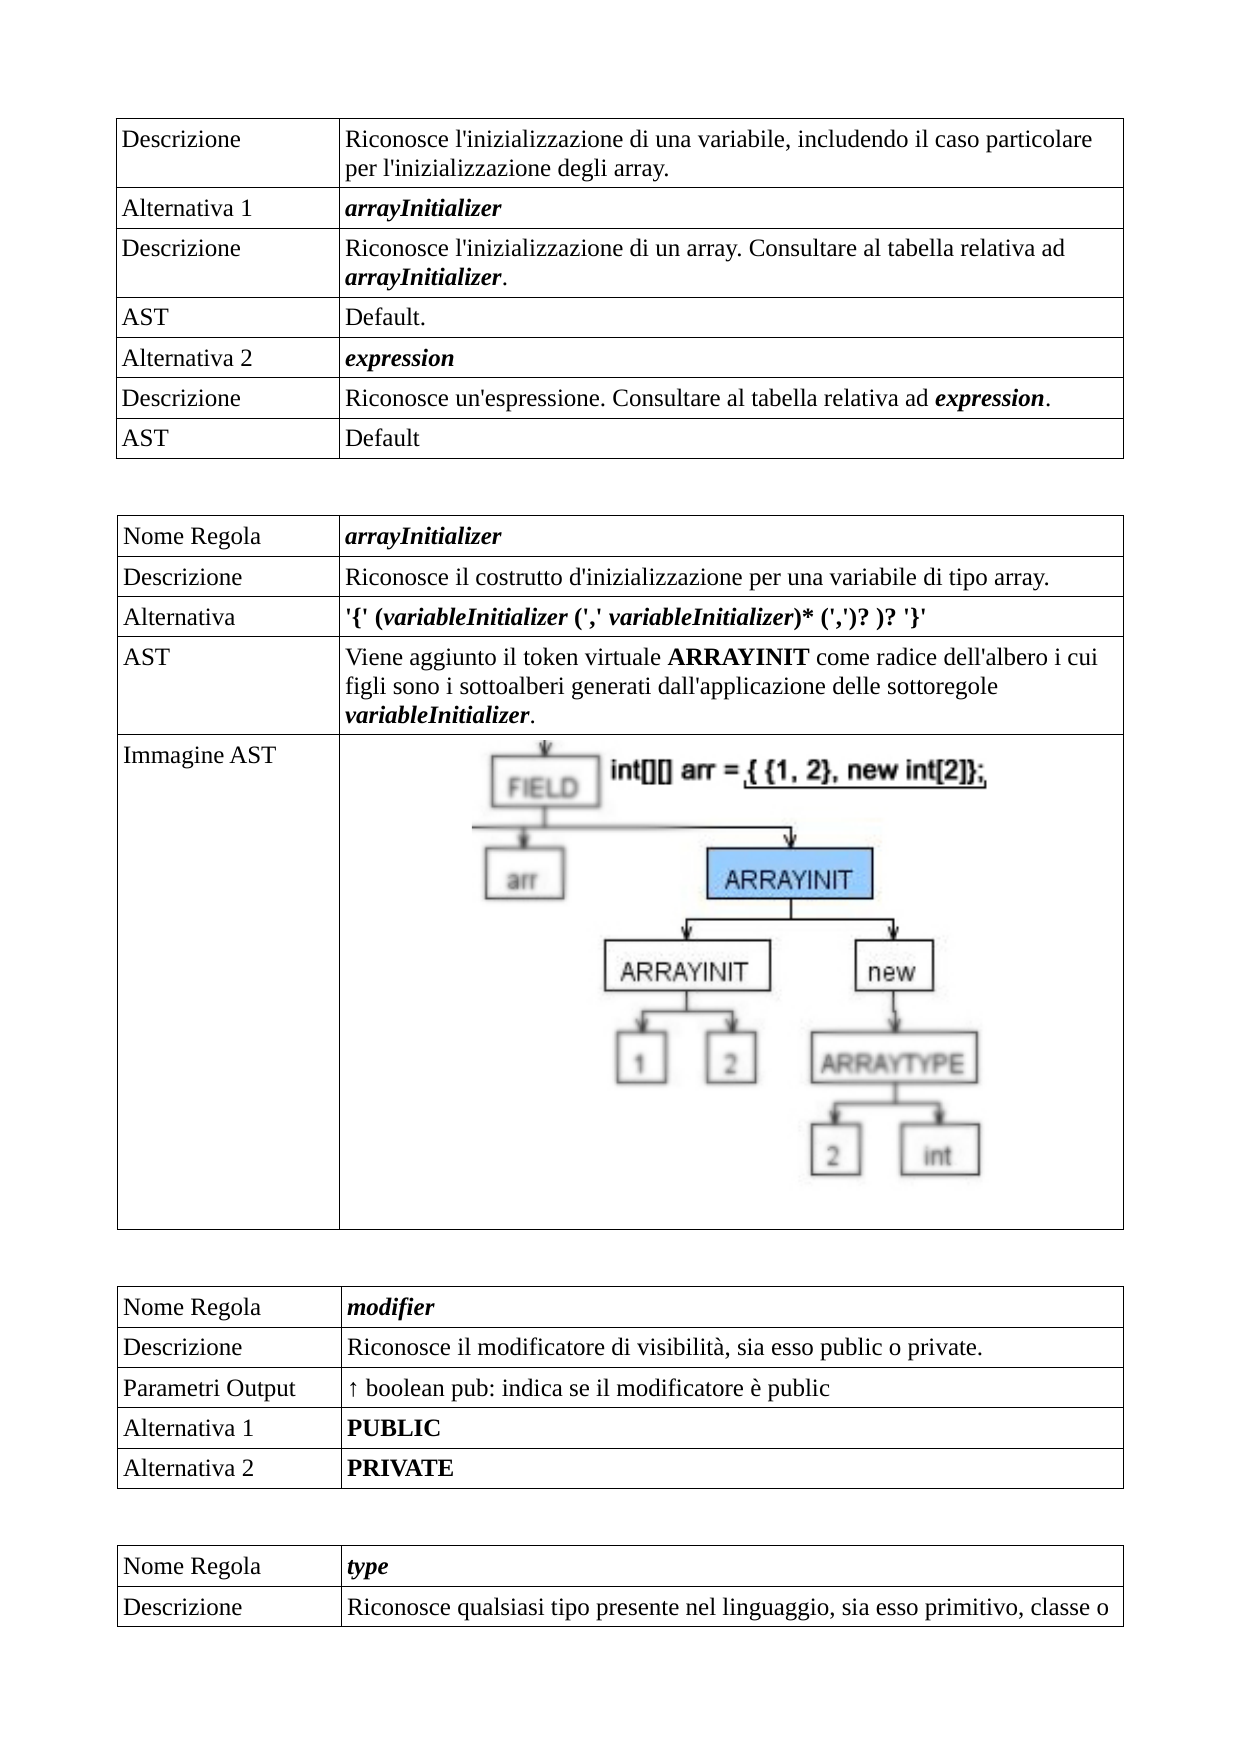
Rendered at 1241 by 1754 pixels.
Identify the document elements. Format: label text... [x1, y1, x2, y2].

table_cell Riconosce l'inizializzazione di un array. Consultare al tabella relativa ad arrayInitializer. [340, 229, 1123, 297]
table_header Nome Regola [118, 1287, 341, 1327]
table_cell Descrizione [117, 378, 339, 417]
table_header arrayInitializer [340, 516, 1123, 556]
table_cell Riconosce il costrutto d'inizializzazione per una variabile di tipo array. [340, 557, 1123, 596]
table_header Nome Regola [118, 516, 339, 556]
table_cell AST [117, 419, 339, 458]
table_cell Descrizione [118, 557, 339, 596]
table_cell Default [340, 419, 1123, 458]
table_cell Alternativa 2 [118, 1449, 341, 1488]
table_cell Riconosce l'inizializzazione di una variabile, includendo il caso particolare per l'inizializzazione degli array. [340, 119, 1123, 187]
table_cell ↑ boolean pub: indica se il modificatore è public [342, 1368, 1123, 1407]
table_cell Descrizione [117, 119, 339, 187]
table_header type [342, 1546, 1123, 1586]
table_header modifier [342, 1287, 1123, 1327]
table_cell Riconosce qualsiasi tipo presente nel linguaggio, sia esso primitivo, classe o [342, 1587, 1123, 1626]
table_cell arrayInitializer [340, 188, 1123, 227]
table_cell Riconosce il modificatore di visibilità, sia esso public o private. [342, 1328, 1123, 1367]
table_cell '{' (variableInitializer (',' variableInitializer)* (',')? )? '}' [340, 597, 1123, 636]
table_cell Alternativa 1 [118, 1408, 341, 1447]
table_cell Alternativa 2 [117, 338, 339, 377]
table_cell AST [118, 637, 339, 734]
table_cell Alternativa 1 [117, 188, 339, 227]
table_cell AST [117, 298, 339, 337]
table_cell Viene aggiunto il token virtuale ARRAYINIT come radice dell'albero i cui figli sono i sottoalberi generati dall'applicazione delle sottoregole variableInitializer. [340, 637, 1123, 734]
table_cell Immagine AST [118, 735, 339, 1229]
table_cell Parametri Output [118, 1368, 341, 1407]
table_cell Descrizione [118, 1587, 341, 1626]
table_header Nome Regola [118, 1546, 341, 1586]
table_cell expression [340, 338, 1123, 377]
table_cell Alternativa [118, 597, 339, 636]
table_cell Riconosce un'espressione. Consultare al tabella relativa ad expression. [340, 378, 1123, 417]
picture [471, 740, 991, 1195]
table_cell Descrizione [118, 1328, 341, 1367]
table_cell PRIVATE [342, 1449, 1123, 1488]
table_cell PUBLIC [342, 1408, 1123, 1447]
table_cell Descrizione [117, 229, 339, 297]
table_cell [340, 735, 1123, 1229]
table_cell Default. [340, 298, 1123, 337]
